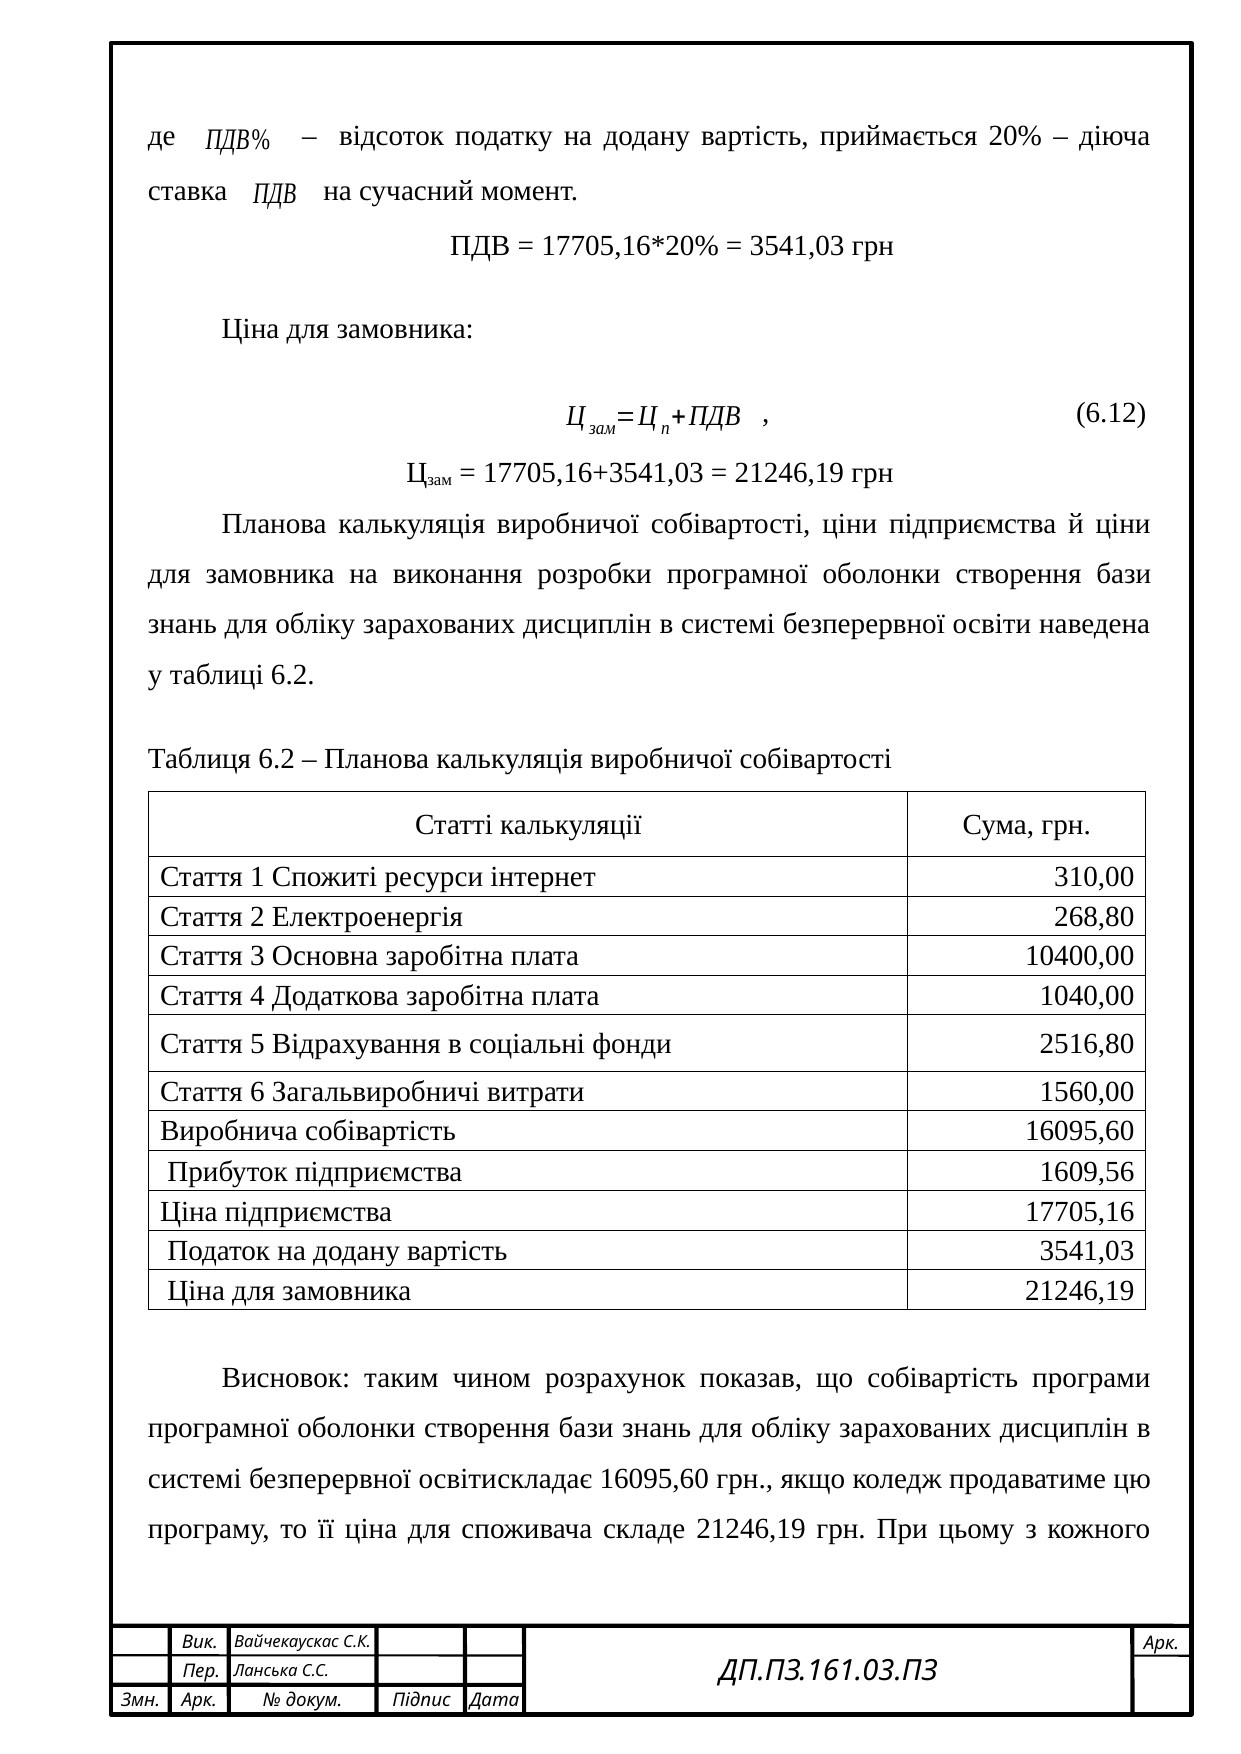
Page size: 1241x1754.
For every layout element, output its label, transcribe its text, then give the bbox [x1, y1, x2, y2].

table_header Сума, грн. [908, 792, 1145, 856]
table_cell 3541,03 [908, 1231, 1145, 1269]
table_cell 310,00 [908, 857, 1145, 896]
table_cell 1560,00 [908, 1072, 1145, 1110]
table_cell Стаття 6 Загальвиробничі витрати [149, 1072, 907, 1110]
text ПДВ = 17705,16*20% = 3541,03 грн [148, 228, 1152, 261]
text Висновок: таким чином розрахунок показав, що собівартість програми програмної оболонки створення бази знань для обліку зарахованих дисциплін в системі безперервної освітискладає 16095,60 грн., якщо коледж продаватиме цю програму, то її ціна для споживача складе 21246,19 грн. При цьому з кожного [148, 1360, 1152, 1544]
table_cell Податок на додану вартість [149, 1231, 907, 1269]
text Цзам = 17705,16+3541,03 = 21246,19 грн [148, 456, 1152, 489]
text Ціна для замовника: [148, 312, 1152, 345]
table_cell 16095,60 [908, 1111, 1145, 1149]
table_cell 2516,80 [908, 1015, 1145, 1071]
text де – відсоток податку на додану вартість, приймається 20% – діюча ставка на сучасний момент. [148, 118, 1152, 211]
table_cell 1040,00 [908, 976, 1145, 1014]
table_cell 21246,19 [908, 1270, 1145, 1309]
table_cell Ціна для замовника [149, 1270, 907, 1309]
table_cell Стаття 3 Основна заробітна плата [149, 936, 907, 974]
table_cell Стаття 1 Спожиті ресурси інтернет [149, 857, 907, 896]
text Таблиця 6.2 – Планова калькуляція виробничої собівартості [148, 741, 1152, 774]
table_cell 1609,56 [908, 1151, 1145, 1190]
table_cell Стаття 2 Електроенергія [149, 897, 907, 935]
table_cell Стаття 4 Додаткова заробітна плата [149, 976, 907, 1014]
table_cell 10400,00 [908, 936, 1145, 974]
table_cell Виробнича собівартість [149, 1111, 907, 1149]
text , (6.12) [148, 396, 1152, 439]
table_header Статті калькуляції [149, 792, 907, 856]
table_cell Прибуток підприємства [149, 1151, 907, 1190]
table_cell 17705,16 [908, 1191, 1145, 1230]
text Планова калькуляція виробничої собівартості, ціни підприємства й ціни для замовника на виконання розробки програмної оболонки створення бази знань для обліку зарахованих дисциплін в системі безперервної освіти наведена у таблиці 6.2. [148, 506, 1152, 690]
table_cell Стаття 5 Відрахування в соціальні фонди [149, 1015, 907, 1071]
table_cell Ціна підприємства [149, 1191, 907, 1230]
table_cell 268,80 [908, 897, 1145, 935]
